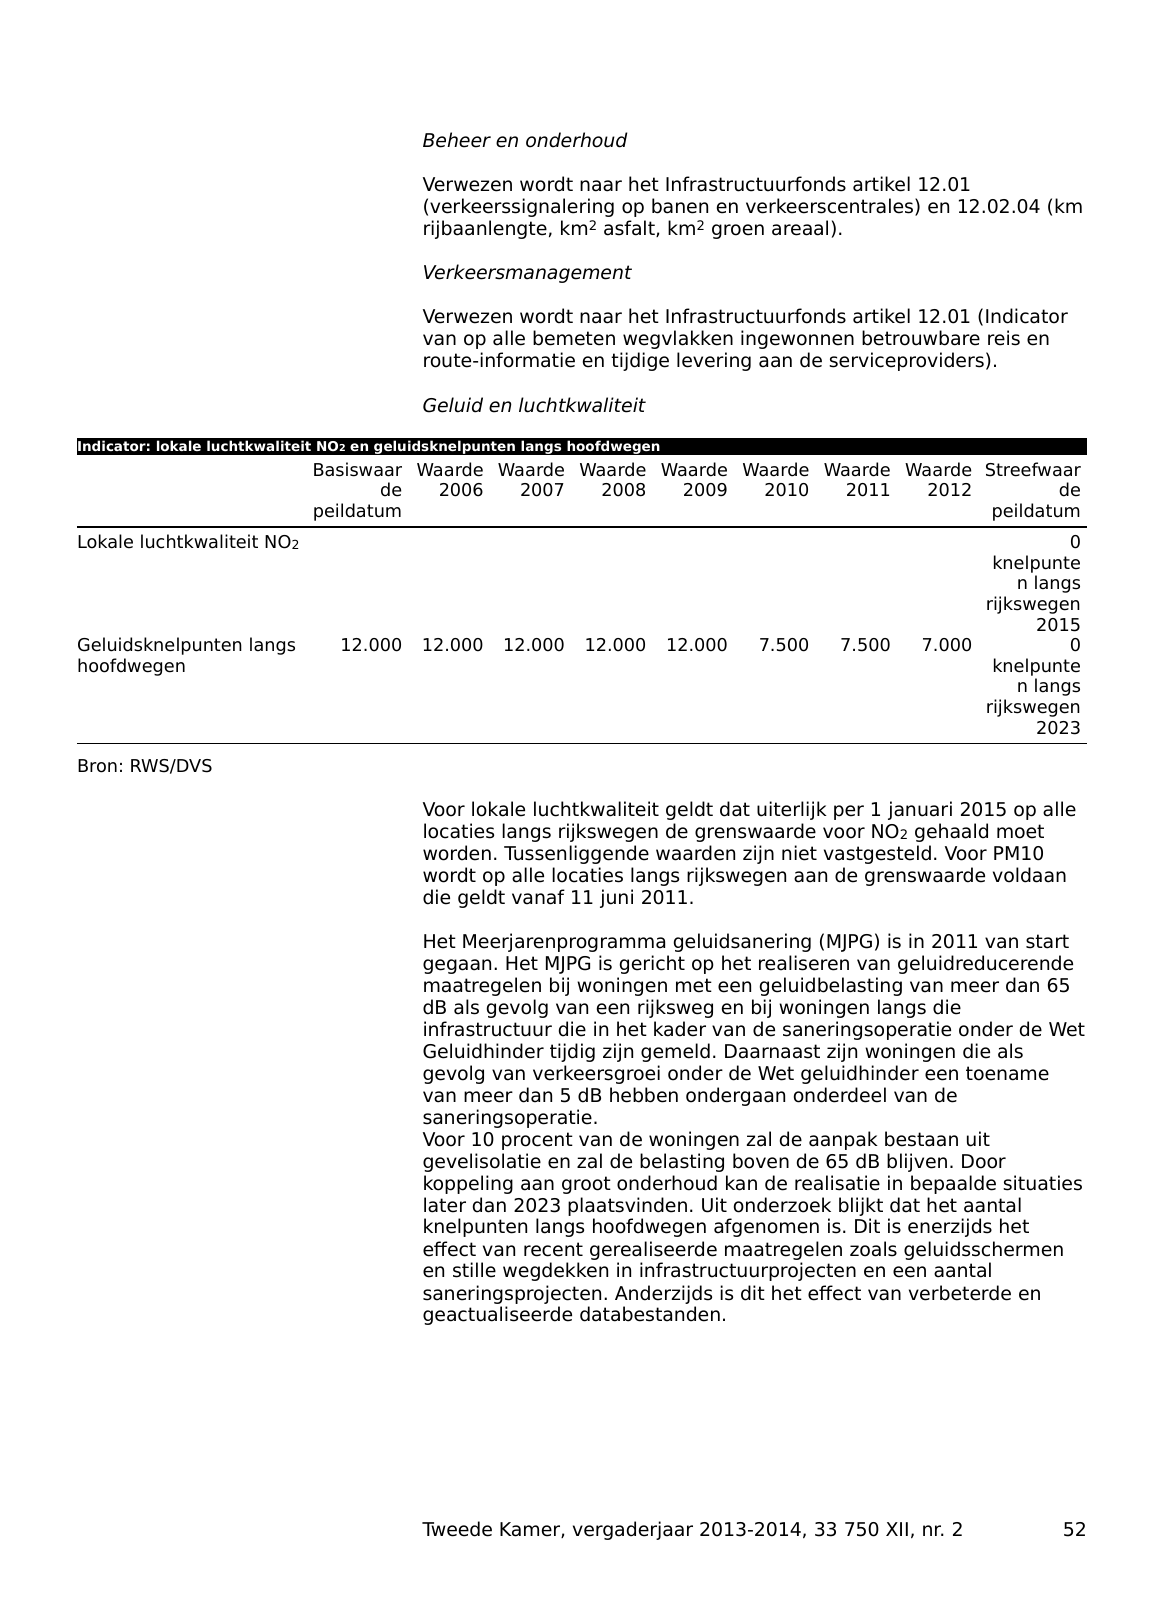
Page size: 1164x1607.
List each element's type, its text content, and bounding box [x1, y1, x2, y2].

table_cell Geluidsknelpunten langs hoofdwegen [77, 635, 299, 743]
table_cell [299, 528, 408, 635]
subtitle Beheer en onderhoud [422, 130, 1087, 152]
table_cell [77, 455, 299, 526]
table_cell [489, 528, 571, 635]
table_cell 12.000 [489, 635, 571, 743]
table_cell 0 knelpunten langs rijkswegen 2023 [978, 635, 1087, 743]
text Voor lokale luchtkwaliteit geldt dat uiterlijk per 1 januari 2015 op alle locaties langs rijkswegen de grenswaarde voor NO2 gehaald moet worden. Tussenliggende waarden zijn niet vastgesteld. Voor PM10 wordt op alle locaties langs rijkswegen aan de grenswaarde voldaan die geldt vanaf 11 juni 2011. [422, 799, 1087, 908]
table_cell Waarde 2007 [489, 455, 571, 526]
text Verwezen wordt naar het Infrastructuurfonds artikel 12.01 (Indicator van op alle bemeten wegvlakken ingewonnen betrouwbare reis en route-informatie en tijdige levering aan de serviceproviders). [422, 306, 1087, 372]
table_cell Basiswaarde peildatum [299, 455, 408, 526]
table_header Indicator: lokale luchtkwaliteit NO2 en geluidsknelpunten langs hoofdwegen [77, 438, 1087, 454]
table_cell 7.000 [897, 635, 978, 743]
subtitle Geluid en luchtkwaliteit [422, 394, 1087, 416]
table_cell Waarde 2009 [652, 455, 734, 526]
table_cell [408, 528, 489, 635]
table_cell 12.000 [571, 635, 652, 743]
table_cell Waarde 2010 [734, 455, 815, 526]
text Verwezen wordt naar het Infrastructuurfonds artikel 12.01 (verkeerssignalering op banen en verkeerscentrales) en 12.02.04 (km rijbaanlengte, km2 asfalt, km2 groen areaal). [422, 174, 1087, 240]
table_cell [734, 528, 815, 635]
table_cell [897, 528, 978, 635]
table_cell 0 knelpunten langs rijkswegen 2015 [978, 528, 1087, 635]
table_cell Waarde 2008 [571, 455, 652, 526]
table_cell 12.000 [299, 635, 408, 743]
table_cell Waarde 2012 [897, 455, 978, 526]
text Voor 10 procent van de woningen zal de aanpak bestaan uit gevelisolatie en zal de belasting boven de 65 dB blijven. Door koppeling aan groot onderhoud kan de realisatie in bepaalde situaties later dan 2023 plaatsvinden. Uit onderzoek blijkt dat het aantal knelpunten langs hoofdwegen afgenomen is. Dit is enerzijds het effect van recent gerealiseerde maatregelen zoals geluidsschermen en stille wegdekken in infrastructuurprojecten en een aantal saneringsprojecten. Anderzijds is dit het effect van verbeterde en geactualiseerde databestanden. [422, 1128, 1087, 1326]
table_cell [652, 528, 734, 635]
table_cell [815, 528, 897, 635]
table_cell [571, 528, 652, 635]
table_cell Streefwaarde peildatum [978, 455, 1087, 526]
table_cell 12.000 [652, 635, 734, 743]
table_cell 7.500 [815, 635, 897, 743]
subtitle Verkeersmanagement [422, 262, 1087, 284]
table_cell Waarde 2011 [815, 455, 897, 526]
table_cell 7.500 [734, 635, 815, 743]
table_cell Lokale luchtkwaliteit NO2 [77, 528, 299, 635]
table_cell 12.000 [408, 635, 489, 743]
table_cell Bron: RWS/DVS [77, 744, 1087, 776]
table_cell Waarde 2006 [408, 455, 489, 526]
text Het Meerjarenprogramma geluidsanering (MJPG) is in 2011 van start gegaan. Het MJPG is gericht op het realiseren van geluidreducerende maatregelen bij woningen met een geluidbelasting van meer dan 65 dB als gevolg van een rijksweg en bij woningen langs die infrastructuur die in het kader van de saneringsoperatie onder de Wet Geluidhinder tijdig zijn gemeld. Daarnaast zijn woningen die als gevolg van verkeersgroei onder de Wet geluidhinder een toename van meer dan 5 dB hebben ondergaan onderdeel van de saneringsoperatie. [422, 931, 1087, 1128]
